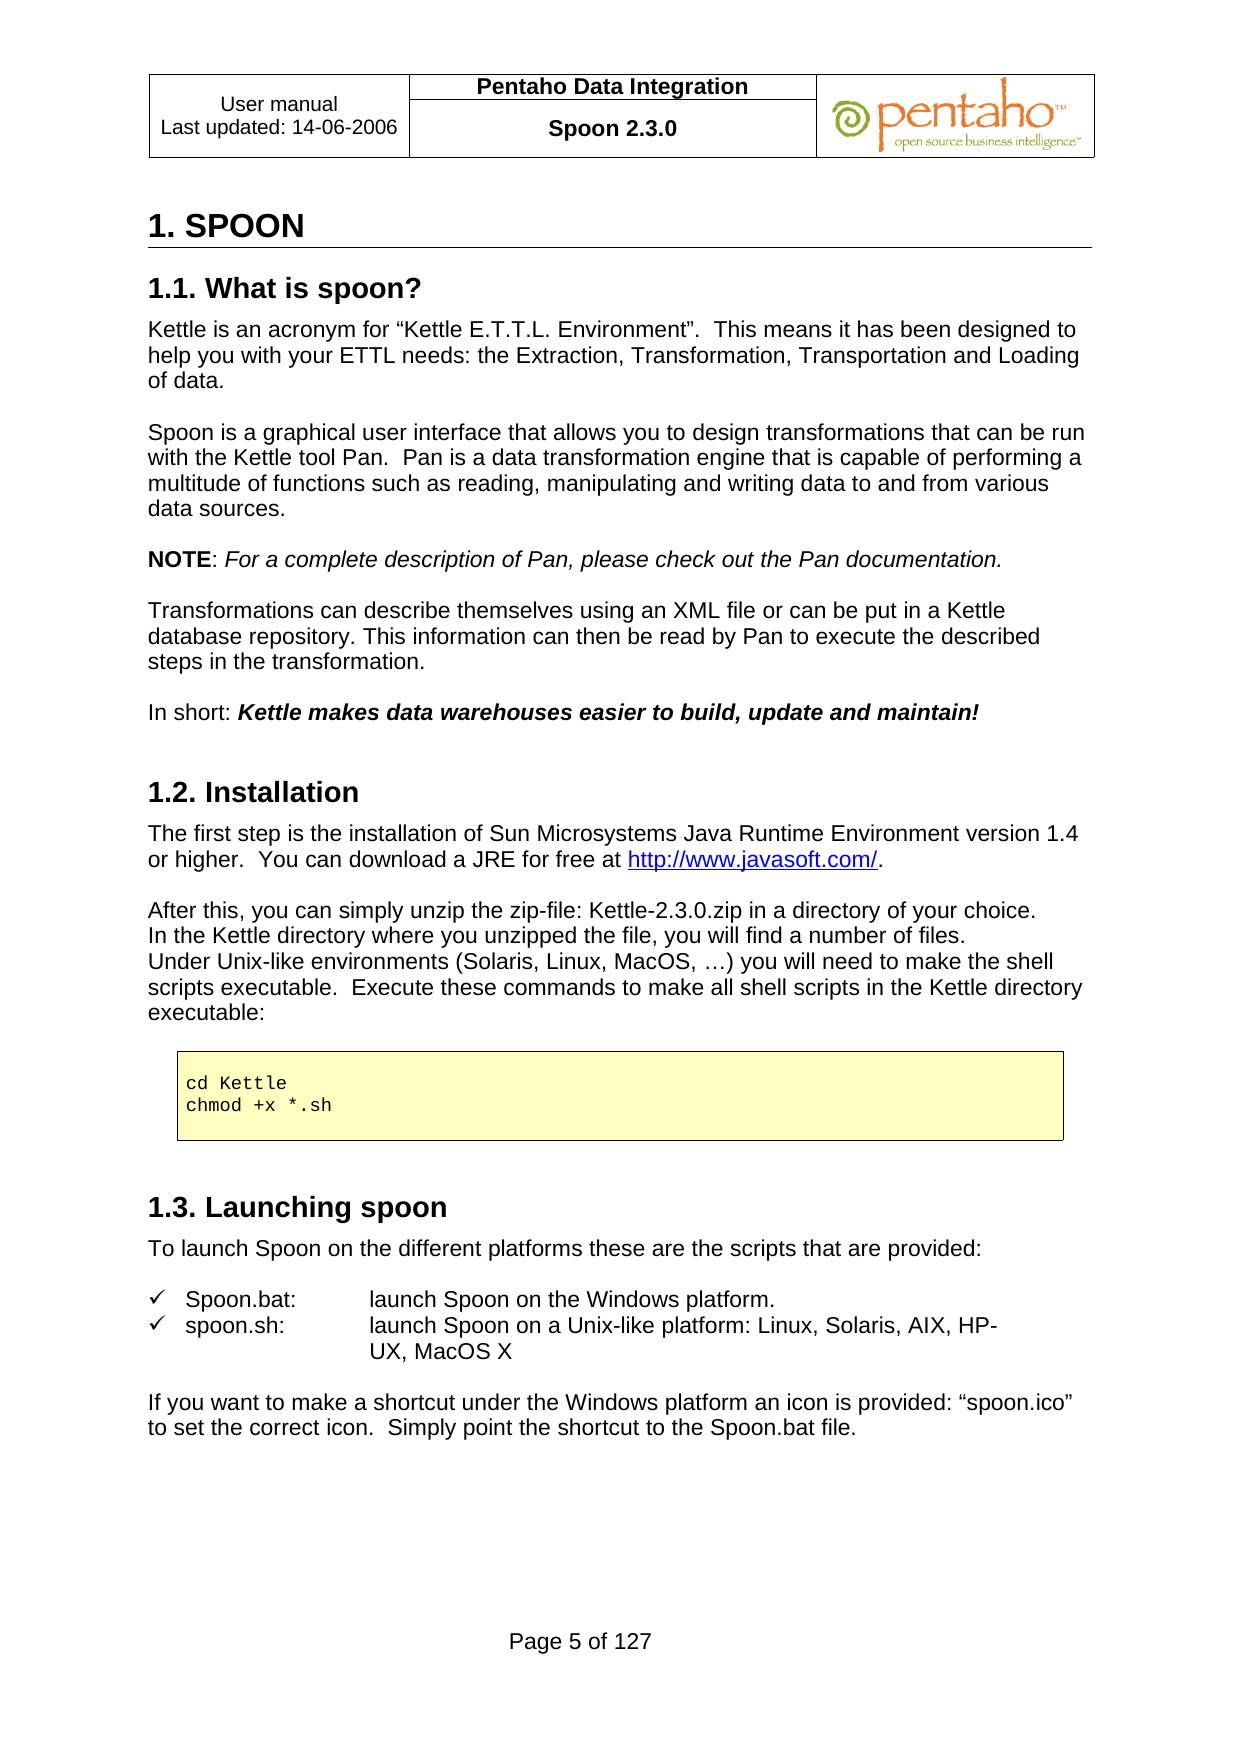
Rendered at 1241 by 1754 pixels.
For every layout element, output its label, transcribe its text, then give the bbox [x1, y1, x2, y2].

text Under Unix-like environments (Solaris, Linux, MacOS, …) you will need to make the shell scripts executable. Execute these commands to make all shell scripts in the Kettle directory executable: [148, 949, 1092, 1025]
text Transformations can describe themselves using an XML file or can be put in a Kettle database repository. This information can then be read by Pan to execute the described steps in the transformation. [148, 598, 1092, 674]
text In the Kettle directory where you unzipped the file, you will find a number of files. [148, 923, 1092, 949]
text Spoon is a graphical user interface that allows you to design transformations that can be run with the Kettle tool Pan. Pan is a data transformation engine that is capable of performing a multitude of functions such as reading, manipulating and writing data to and from various data sources. [148, 419, 1092, 521]
subtitle What is spoon? [148, 272, 1092, 304]
subtitle Installation [148, 776, 1092, 809]
text cd Kettle [178, 1072, 1063, 1093]
text NOTE: For a complete description of Pan, please check out the Pan documentation. [148, 547, 1092, 572]
text The first step is the installation of Sun Microsystems Java Runtime Environment version 1.4 or higher. You can download a JRE for free at http://www.javasoft.com/. [148, 821, 1092, 872]
subtitle Spoon [148, 208, 1092, 247]
text In short: Kettle makes data warehouses easier to build, update and maintain! [148, 700, 1092, 725]
text After this, you can simply unzip the zip-file: Kettle-2.3.0.zip in a directory of your choice. [148, 898, 1092, 923]
text If you want to make a shortcut under the Windows platform an icon is provided: “spoon.ico” to set the correct icon. Simply point the shortcut to the Spoon.bat file. [148, 1389, 1092, 1441]
list Spoon.bat: launch Spoon on the Windows platform. [148, 1287, 1092, 1313]
text chmod +x *.sh [178, 1093, 1063, 1114]
text To launch Spoon on the different platforms these are the scripts that are provided: [148, 1236, 1092, 1262]
text Kettle is an acronym for “Kettle E.T.T.L. Environment”. This means it has been designed to help you with your ETTL needs: the Extraction, Transformation, Transportation and Loading of data. [148, 317, 1092, 394]
subtitle Launching spoon [148, 1191, 1092, 1223]
list spoon.sh: launch Spoon on a Unix-like platform: Linux, Solaris, AIX, HP- UX, MacOS X [148, 1313, 1092, 1364]
